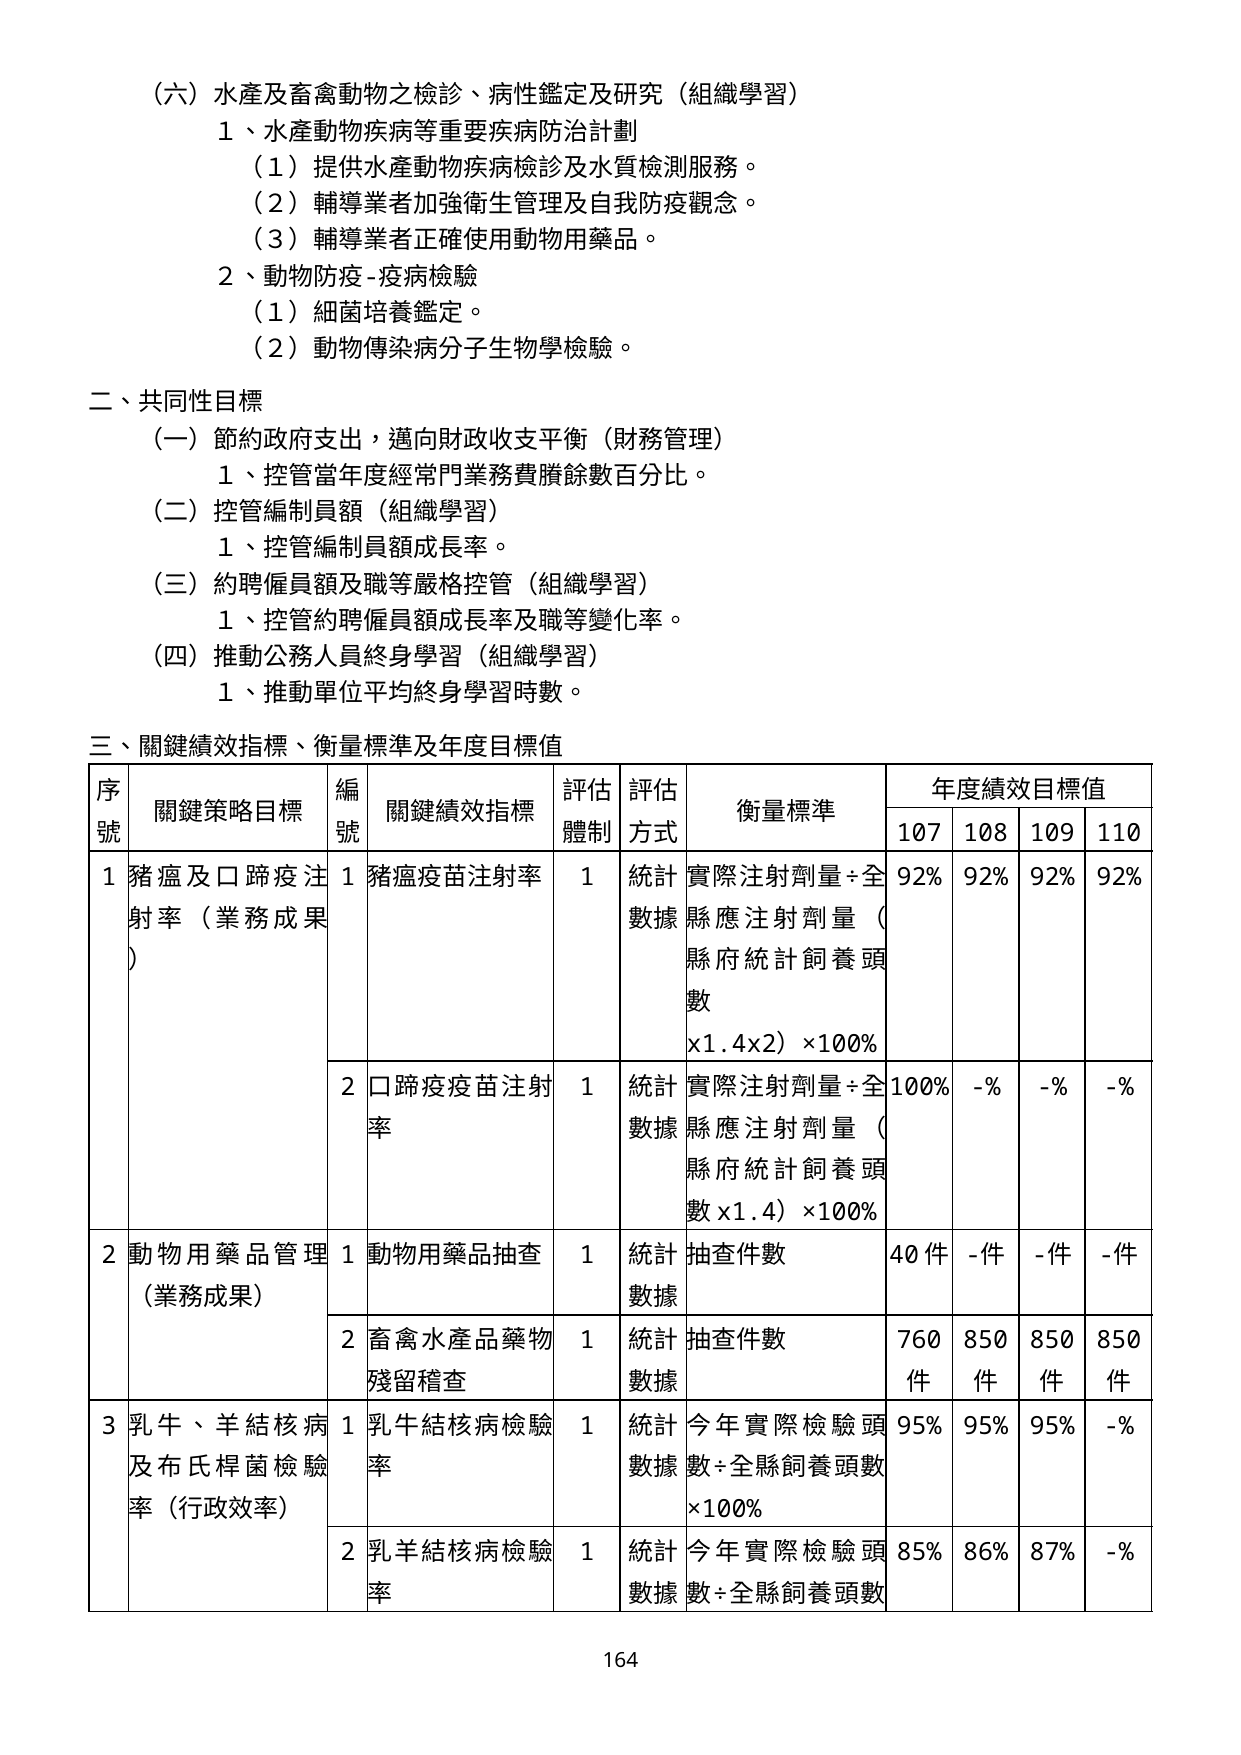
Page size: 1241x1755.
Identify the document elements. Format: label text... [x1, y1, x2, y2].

table_cell 1 [554, 1316, 619, 1399]
table_cell 109 [1020, 808, 1084, 850]
text 三、關鍵績效指標、衡量標準及年度目標值 [89, 722, 1152, 763]
table_cell 實際注射劑量÷全縣應注射劑量（縣府統計飼養頭數x1.4）×100% [687, 1062, 885, 1229]
table_cell 豬瘟疫苗注射率 [368, 852, 553, 1060]
table_cell 107 [887, 808, 952, 850]
table_cell 乳羊結核病檢驗率 [368, 1527, 553, 1611]
text （一）節約政府支出，邁向財政收支平衡（財務管理） [139, 419, 1152, 455]
table_cell 1 [90, 852, 128, 1229]
table_cell 1 [554, 1401, 619, 1526]
table_header 編號 [328, 765, 367, 850]
table_cell 760件 [887, 1316, 952, 1399]
table_cell 3 [90, 1401, 128, 1611]
table_cell 動物用藥品抽查 [368, 1230, 553, 1314]
table_cell -% [1086, 1527, 1151, 1611]
table_cell 乳牛結核病檢驗率 [368, 1401, 553, 1526]
text １、控管當年度經常門業務費賸餘數百分比。 [214, 455, 1152, 492]
text （二）控管編制員額（組織學習） [139, 492, 1152, 528]
text （四）推動公務人員終身學習（組織學習） [139, 637, 1152, 673]
table_cell 乳牛、羊結核病及布氏桿菌檢驗率（行政效率） [129, 1401, 327, 1611]
table_cell 850件 [1086, 1316, 1151, 1399]
text （１）細菌培養鑑定。 [239, 292, 1152, 329]
table_cell 1 [554, 1527, 619, 1611]
table_cell 95% [953, 1401, 1018, 1526]
text （六）水產及畜禽動物之檢診、病性鑑定及研究（組織學習） [139, 75, 1152, 111]
table_cell 統計數據 [621, 1316, 686, 1399]
table_cell 108 [953, 808, 1018, 850]
table_cell 2 [90, 1230, 128, 1399]
table_cell 統計數據 [621, 1230, 686, 1314]
table_cell 95% [1020, 1401, 1084, 1526]
table_cell 2 [328, 1527, 367, 1611]
table_cell 850件 [953, 1316, 1018, 1399]
text １、控管編制員額成長率。 [214, 528, 1152, 564]
table_cell 1 [554, 852, 619, 1060]
table_cell 動物用藥品管理（業務成果） [129, 1230, 327, 1399]
text 二、共同性目標 [89, 377, 1152, 419]
table_cell 92% [953, 852, 1018, 1060]
table_cell 今年實際檢驗頭數÷全縣飼養頭數×100% [687, 1401, 885, 1526]
table_cell 2 [328, 1062, 367, 1229]
text （三）約聘僱員額及職等嚴格控管（組織學習） [139, 564, 1152, 600]
text ２、動物防疫-疫病檢驗 [214, 256, 1152, 292]
table_cell 100% [887, 1062, 952, 1229]
table_cell 2 [328, 1316, 367, 1399]
table_header 關鍵績效指標 [368, 765, 553, 850]
table_cell -件 [1086, 1230, 1151, 1314]
table_header 評估體制 [554, 765, 619, 850]
table_cell -% [1020, 1062, 1084, 1229]
table_cell 86% [953, 1527, 1018, 1611]
table_cell -% [953, 1062, 1018, 1229]
table_cell 統計數據 [621, 1062, 686, 1229]
table_cell 92% [1020, 852, 1084, 1060]
text （２）輔導業者加強衛生管理及自我防疫觀念。 [239, 184, 1152, 220]
text １、水產動物疾病等重要疾病防治計劃 [214, 111, 1152, 147]
table_cell -件 [953, 1230, 1018, 1314]
table_cell 1 [554, 1230, 619, 1314]
table_cell 口蹄疫疫苗注射率 [368, 1062, 553, 1229]
table_cell 850件 [1020, 1316, 1084, 1399]
table_cell -% [1086, 1401, 1151, 1526]
table_cell 統計數據 [621, 1401, 686, 1526]
text （３）輔導業者正確使用動物用藥品。 [239, 220, 1152, 256]
table_cell 1 [328, 1230, 367, 1314]
table_cell 1 [328, 1401, 367, 1526]
table_cell 110 [1086, 808, 1151, 850]
table_cell 抽查件數 [687, 1230, 885, 1314]
table_header 關鍵策略目標 [129, 765, 327, 850]
table_cell 40件 [887, 1230, 952, 1314]
table_cell 實際注射劑量÷全縣應注射劑量（縣府統計飼養頭數x1.4x2）×100% [687, 852, 885, 1060]
table_header 衡量標準 [687, 765, 885, 850]
table_cell 統計數據 [621, 852, 686, 1060]
table_header 年度績效目標值 [887, 765, 1151, 807]
table_cell 87% [1020, 1527, 1084, 1611]
table_cell 92% [887, 852, 952, 1060]
table_cell -件 [1020, 1230, 1084, 1314]
text （２）動物傳染病分子生物學檢驗。 [239, 329, 1152, 365]
table_cell -% [1086, 1062, 1151, 1229]
table_cell 1 [554, 1062, 619, 1229]
table_cell 85% [887, 1527, 952, 1611]
table_cell 統計數據 [621, 1527, 686, 1611]
text （１）提供水產動物疾病檢診及水質檢測服務。 [239, 147, 1152, 184]
table_cell 1 [328, 852, 367, 1060]
table_cell 抽查件數 [687, 1316, 885, 1399]
table_cell 畜禽水產品藥物殘留稽查 [368, 1316, 553, 1399]
table_cell 95% [887, 1401, 952, 1526]
text １、控管約聘僱員額成長率及職等變化率。 [214, 600, 1152, 637]
text １、推動單位平均終身學習時數。 [214, 673, 1152, 709]
table_header 序號 [90, 765, 128, 850]
table_cell 今年實際檢驗頭數÷全縣飼養頭數 [687, 1527, 885, 1611]
table_header 評估方式 [621, 765, 686, 850]
table_cell 豬瘟及口蹄疫注射率（業務成果） [129, 852, 327, 1229]
table_cell 92% [1086, 852, 1151, 1060]
